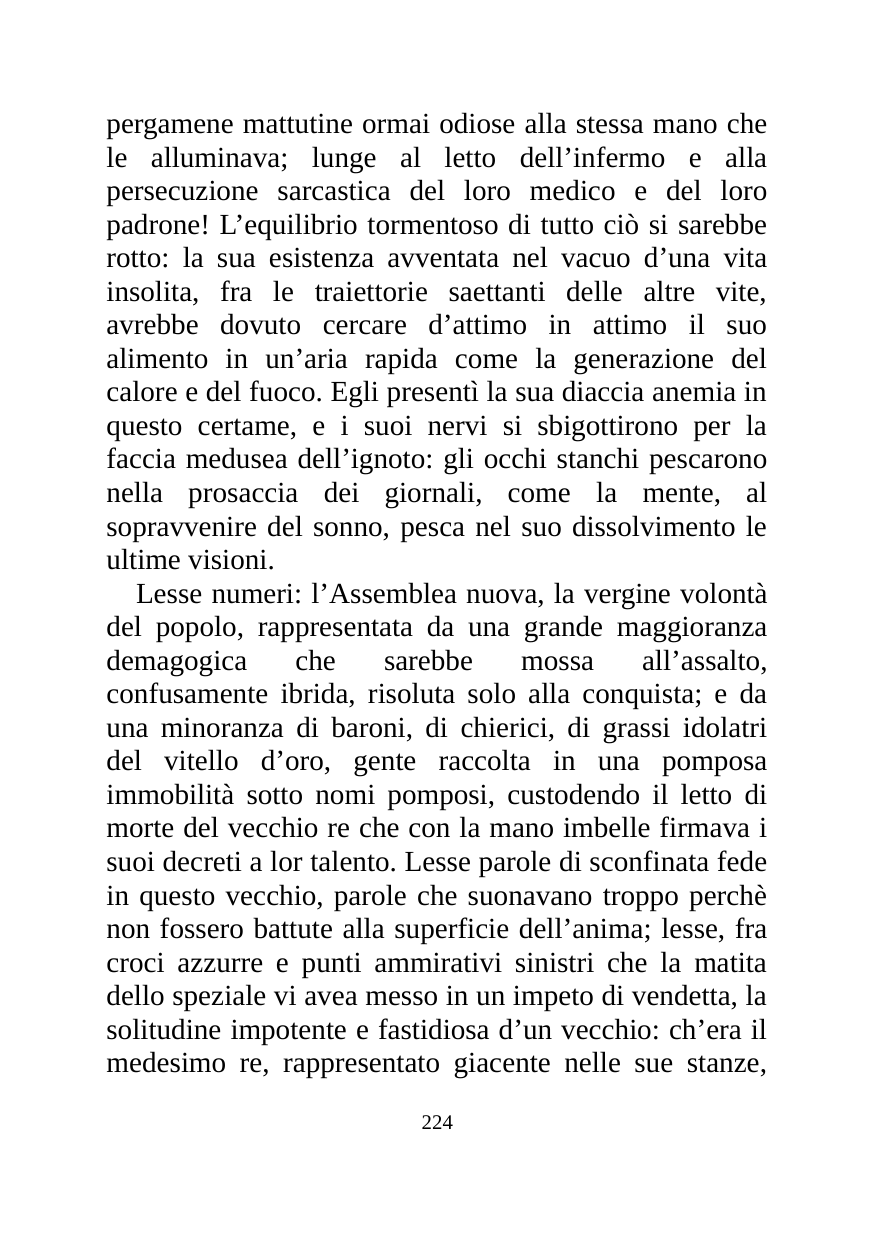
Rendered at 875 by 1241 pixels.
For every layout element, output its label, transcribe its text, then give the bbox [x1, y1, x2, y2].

text Lesse numeri: l’Assemblea nuova, la vergine volontà del popolo, rappresentata da una grande maggioranza demagogica che sarebbe mossa all’assalto, confusamente ibrida, risoluta solo alla conquista; e da una minoranza di baroni, di chierici, di grassi idolatri del vitello d’oro, gente raccolta in una pomposa immobilità sotto nomi pomposi, custodendo il letto di morte del vecchio re che con la mano imbelle firmava i suoi decreti a lor talento. Lesse parole di sconfinata fede in questo vecchio, parole che suonavano troppo perchè non fossero battute alla superficie dell’anima; lesse, fra croci azzurre e punti ammirativi sinistri che la matita dello speziale vi avea messo in un impeto di vendetta, la solitudine impotente e fastidiosa d’un vecchio: ch’era il medesimo re, rappresentato giacente nelle sue stanze, [106, 576, 768, 1079]
text pergamene mattutine ormai odiose alla stessa mano che le alluminava; lunge al letto dell’infermo e alla persecuzione sarcastica del loro medico e del loro padrone! L’equilibrio tormentoso di tutto ciò si sarebbe rotto: la sua esistenza avventata nel vacuo d’una vita insolita, fra le traiettorie saettanti delle altre vite, avrebbe dovuto cercare d’attimo in attimo il suo alimento in un’aria rapida come la generazione del calore e del fuoco. Egli presentì la sua diaccia anemia in questo certame, e i suoi nervi si sbigottirono per la faccia medusea dell’ignoto: gli occhi stanchi pescarono nella prosaccia dei giornali, come la mente, al sopravvenire del sonno, pesca nel suo dissolvimento le ultime visioni. [106, 106, 768, 576]
